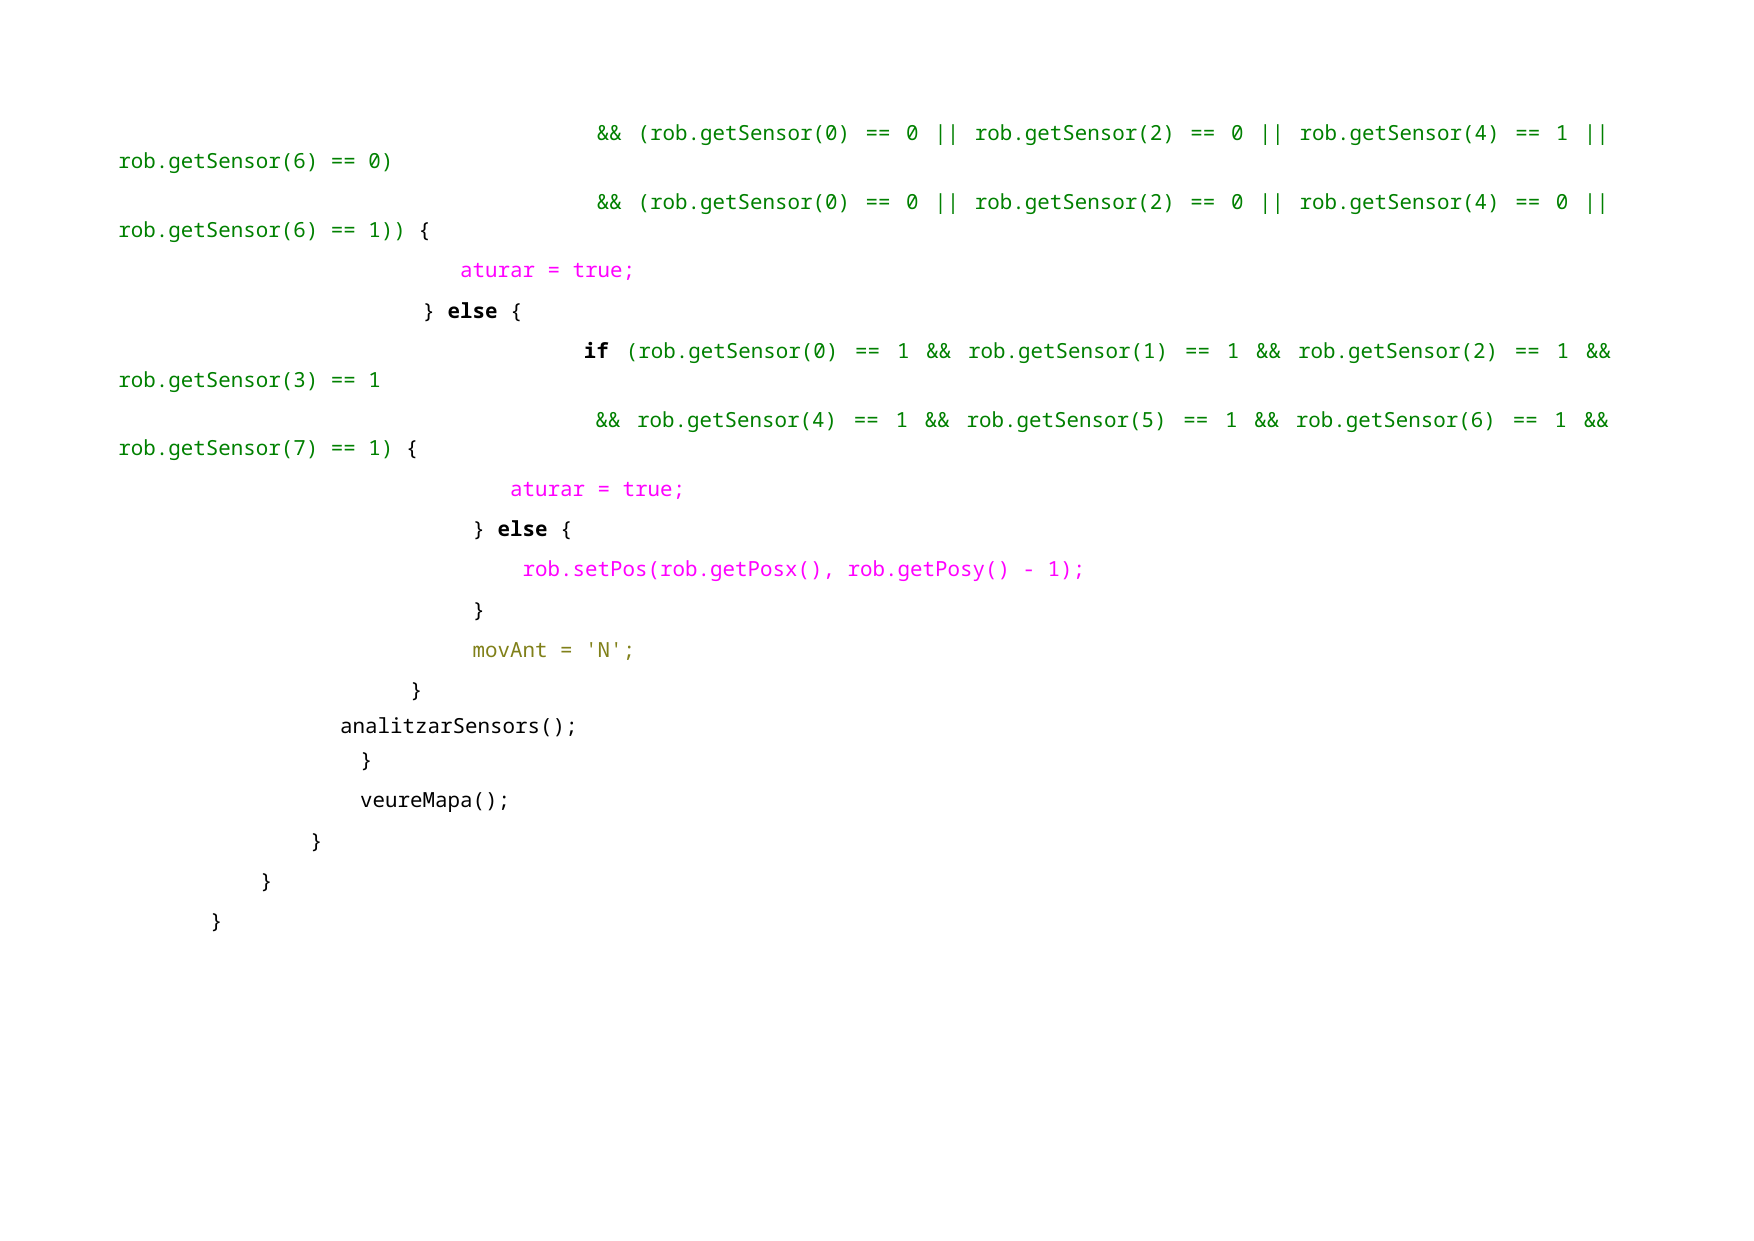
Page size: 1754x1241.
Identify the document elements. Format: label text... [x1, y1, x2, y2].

text } [118, 595, 1612, 623]
text } [118, 675, 1612, 704]
text } [118, 906, 1612, 935]
text } [118, 866, 1612, 894]
text aturar = true; [118, 474, 1612, 502]
text veureMapa(); [118, 785, 1612, 814]
text movAnt = 'N'; [118, 635, 1612, 663]
text } [118, 826, 1612, 854]
text aturar = true; [118, 256, 1612, 284]
text if (rob.getSensor(0) == 1 && rob.getSensor(1) == 1 && rob.getSensor(2) == 1 && rob.getSensor(3) == 1 [118, 336, 1612, 393]
text analitzarSensors(); [118, 710, 1636, 739]
text } else { [118, 514, 1612, 542]
text rob.setPos(rob.getPosx(), rob.getPosy() - 1); [118, 554, 1612, 583]
text && rob.getSensor(4) == 1 && rob.getSensor(5) == 1 && rob.getSensor(6) == 1 && rob.getSensor(7) == 1) { [118, 405, 1612, 462]
text } else { [118, 296, 1612, 324]
text && (rob.getSensor(0) == 0 || rob.getSensor(2) == 0 || rob.getSensor(4) == 1 || rob.getSensor(6) == 0) [118, 118, 1612, 175]
text && (rob.getSensor(0) == 0 || rob.getSensor(2) == 0 || rob.getSensor(4) == 0 || rob.getSensor(6) == 1)) { [118, 187, 1612, 244]
text } [118, 745, 1612, 773]
